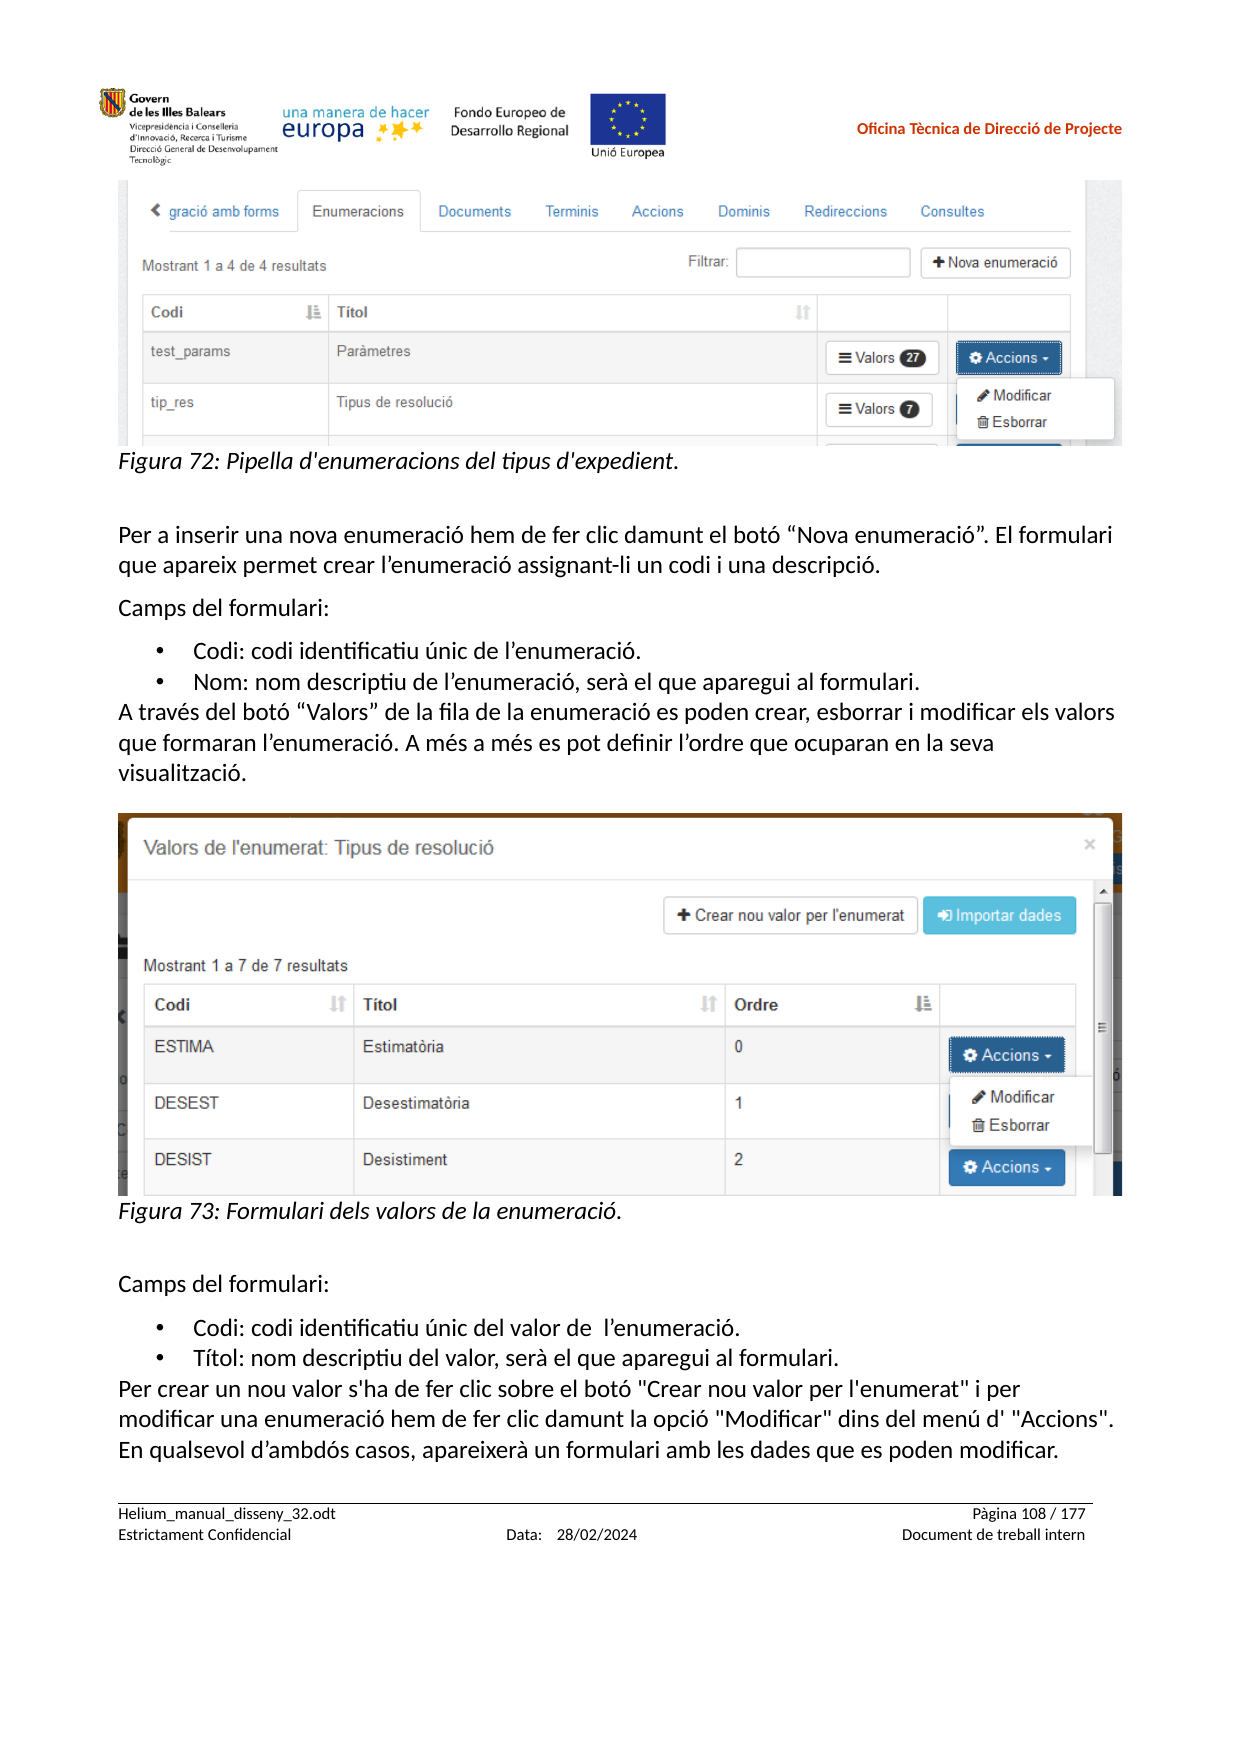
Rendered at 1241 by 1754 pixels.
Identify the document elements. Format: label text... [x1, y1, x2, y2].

text Camps del formulari: [118, 1269, 1122, 1299]
text Figura 72: Pipella d'enumeracions del tipus d'expedient. [118, 446, 1122, 476]
list Títol: nom descriptiu del valor, serà el que aparegui al formulari. [156, 1342, 1122, 1373]
picture [99, 87, 668, 166]
text Per crear un nou valor s'ha de fer clic sobre el botó "Crear nou valor per l'enumerat" i per modificar una enumeració hem de fer clic damunt la opció "Modificar" dins del menú d' "Accions". En qualsevol d’ambdós casos, apareixerà un formulari amb les dades que es poden modificar. [118, 1373, 1122, 1464]
list Nom: nom descriptiu de l’enumeració, serà el que aparegui al formulari. [156, 666, 1122, 697]
text Per a inserir una nova enumeració hem de fer clic damunt el botó “Nova enumeració”. El formulari que apareix permet crear l’enumeració assignant-li un codi i una descripció. [118, 519, 1122, 580]
text Figura 73: Formulari dels valors de la enumeració. [118, 1196, 1122, 1226]
text Camps del formulari: [118, 592, 1122, 623]
picture [118, 813, 1123, 1196]
text A través del botó “Valors” de la fila de la enumeració es poden crear, esborrar i modificar els valors que formaran l’enumeració. A més a més es pot definir l’ordre que ocuparan en la seva visualització. [118, 697, 1122, 788]
list Codi: codi identificatiu únic de l’enumeració. [156, 636, 1122, 666]
list Codi: codi identificatiu únic del valor de l’enumeració. [156, 1312, 1122, 1342]
picture [118, 180, 1123, 446]
